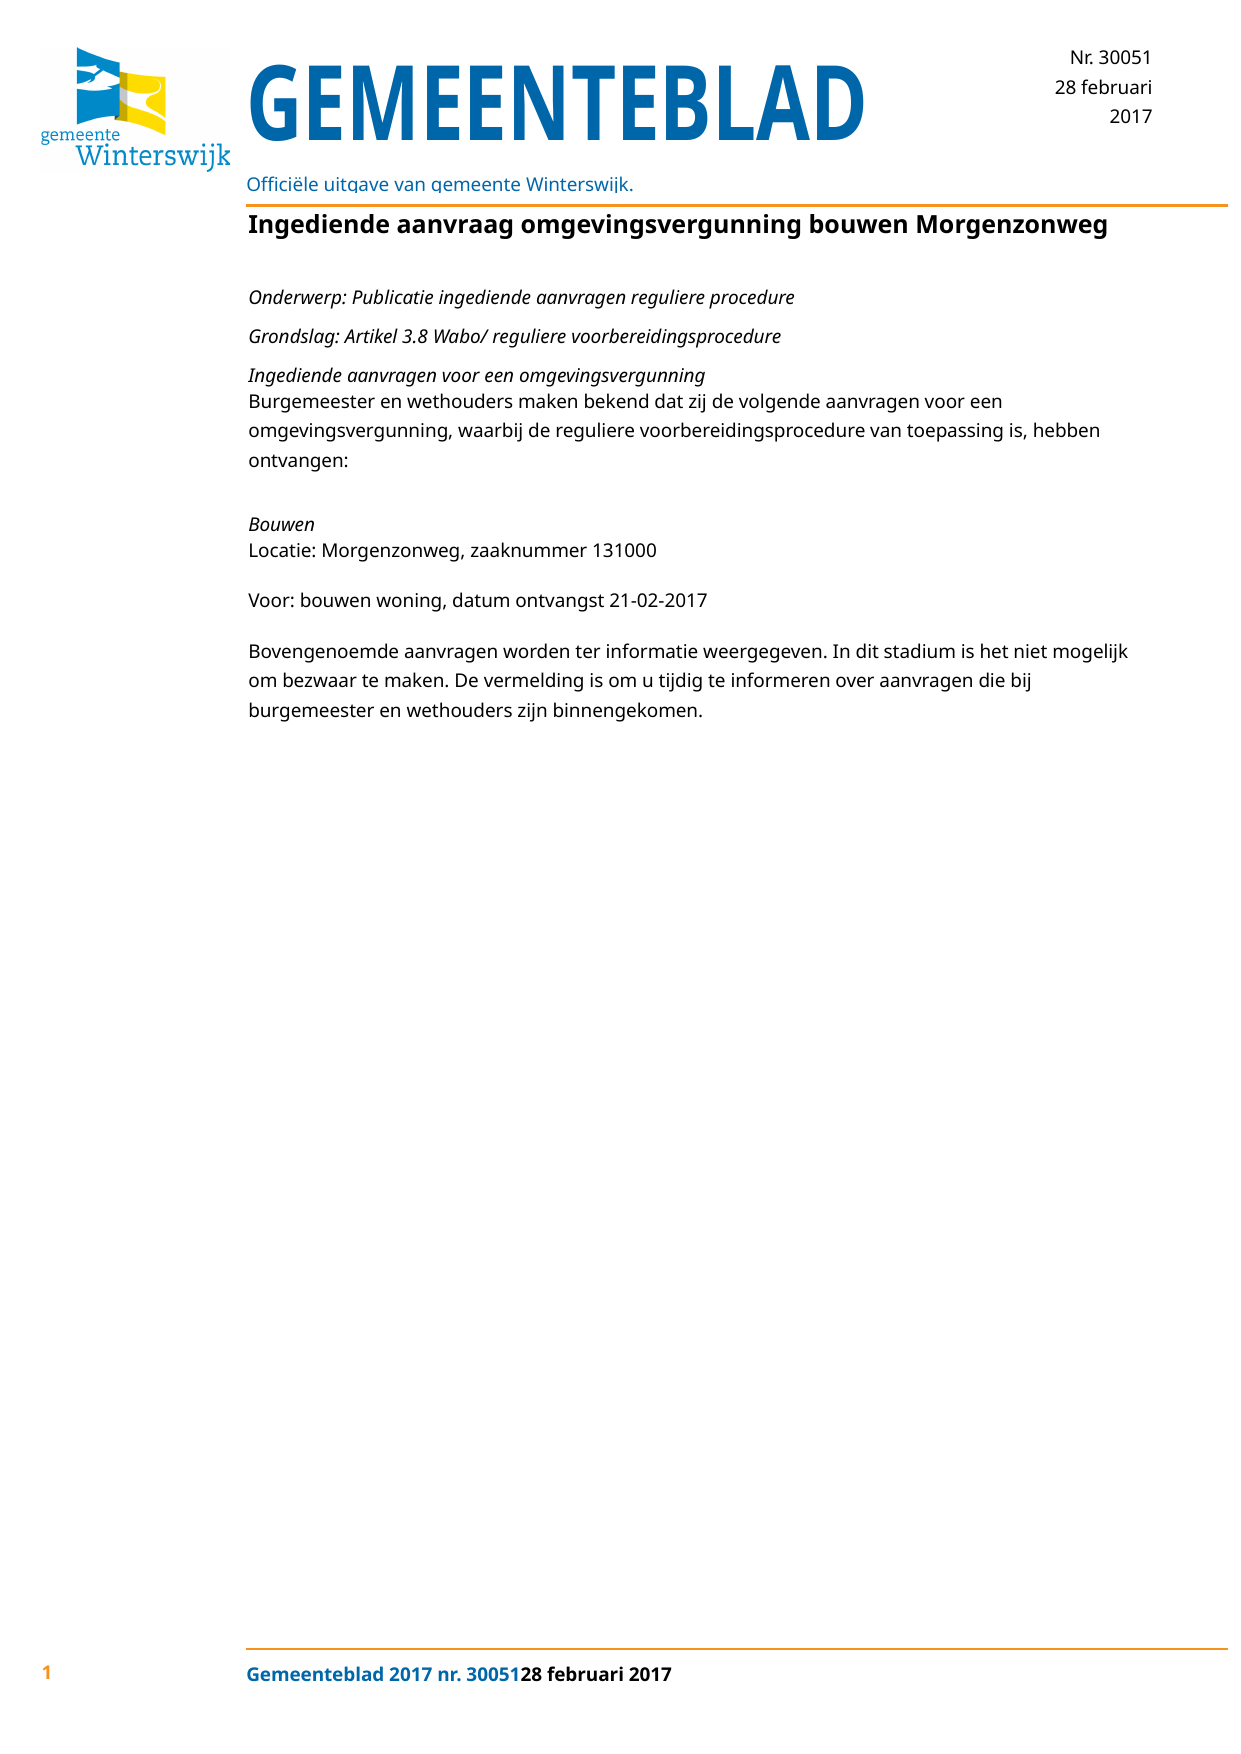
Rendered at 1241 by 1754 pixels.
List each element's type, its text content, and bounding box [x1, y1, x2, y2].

text Bouwen [248, 511, 1152, 537]
text Locatie: Morgenzonweg, zaaknummer 131000 [248, 537, 1152, 563]
text Ingediende aanvragen voor een omgevingsvergunning [248, 362, 1152, 388]
text Burgemeester en wethouders maken bekend dat zij de volgende aanvragen voor een omgevingsvergunning, waarbij de reguliere voorbereidingsprocedure van toepassing is, hebben ontvangen: [248, 388, 1152, 473]
text Voor: bouwen woning, datum ontvangst 21-02-2017 [248, 587, 1152, 613]
text Onderwerp: Publicatie ingediende aanvragen reguliere procedure [248, 284, 1152, 309]
text Grondslag: Artikel 3.8 Wabo/ reguliere voorbereidingsprocedure [248, 323, 1152, 349]
text Bovengenoemde aanvragen worden ter informatie weergegeven. In dit stadium is het niet mogelijk om bezwaar te maken. De vermelding is om u tijdig te informeren over aanvragen die bij burgemeester en wethouders zijn binnengekomen. [248, 638, 1152, 723]
picture [41, 47, 231, 172]
text Ingediende aanvraag omgevingsvergunning bouwen Morgenzonweg [248, 207, 1152, 241]
picture [225, 153, 231, 162]
